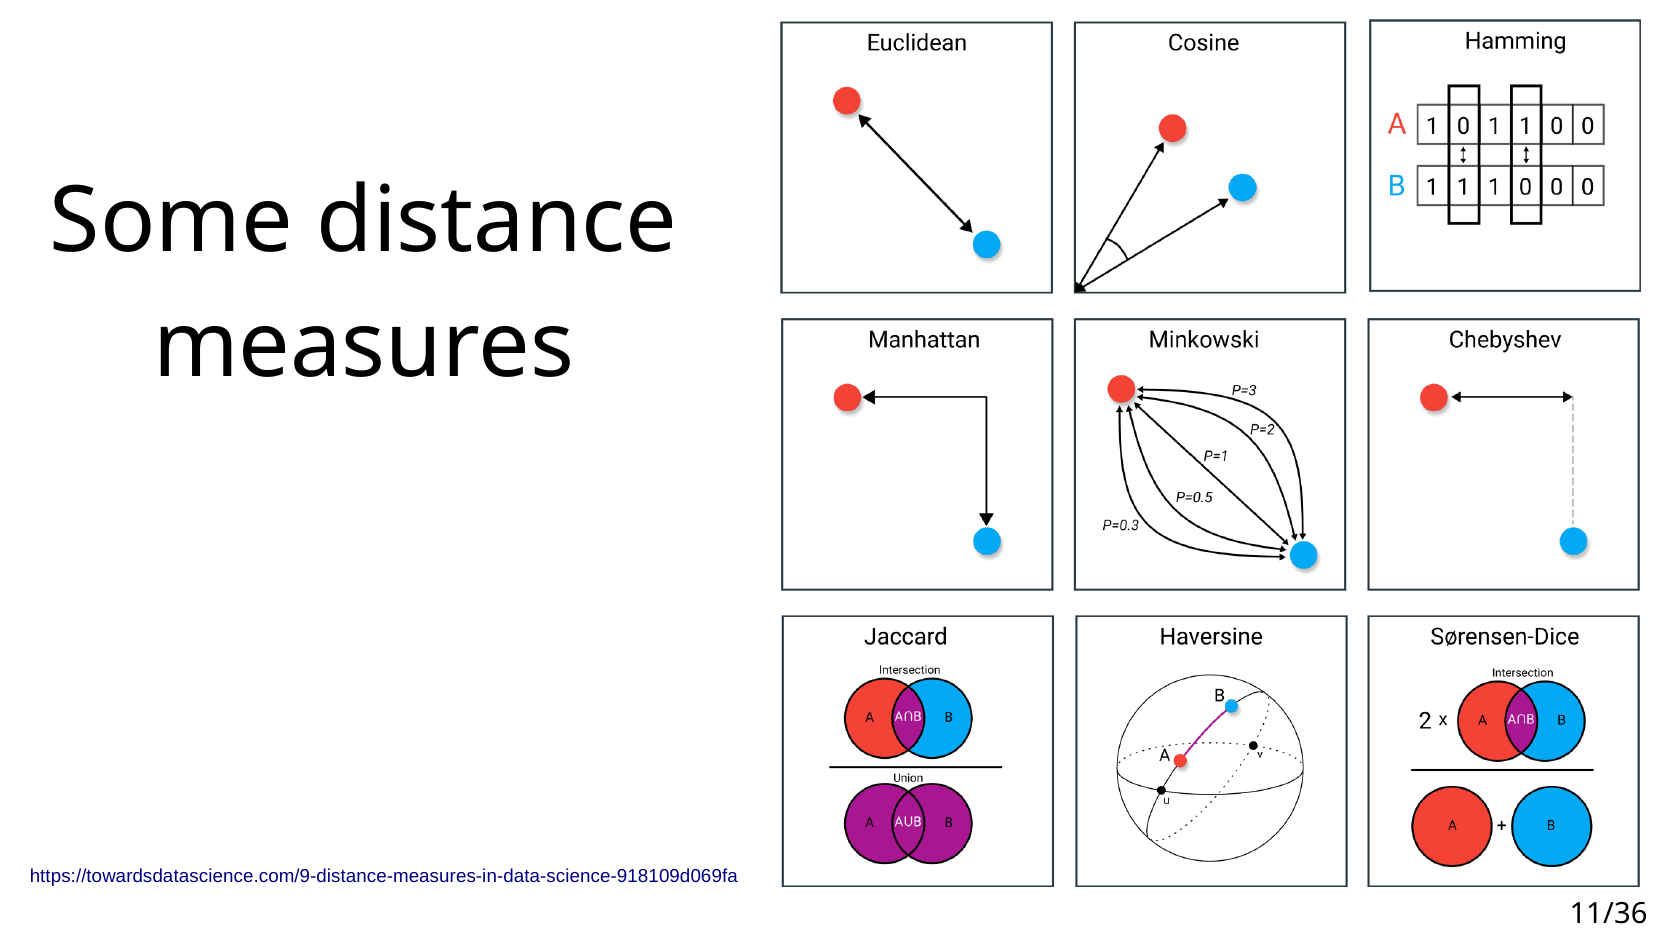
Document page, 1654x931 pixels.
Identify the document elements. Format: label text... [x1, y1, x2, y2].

picture [780, 19, 1641, 887]
title Some distance measures [0, 1, 736, 556]
text_box https://towardsdatascience.com/9-distance-measures-in-data-science-918109d069fa [15, 858, 1457, 916]
